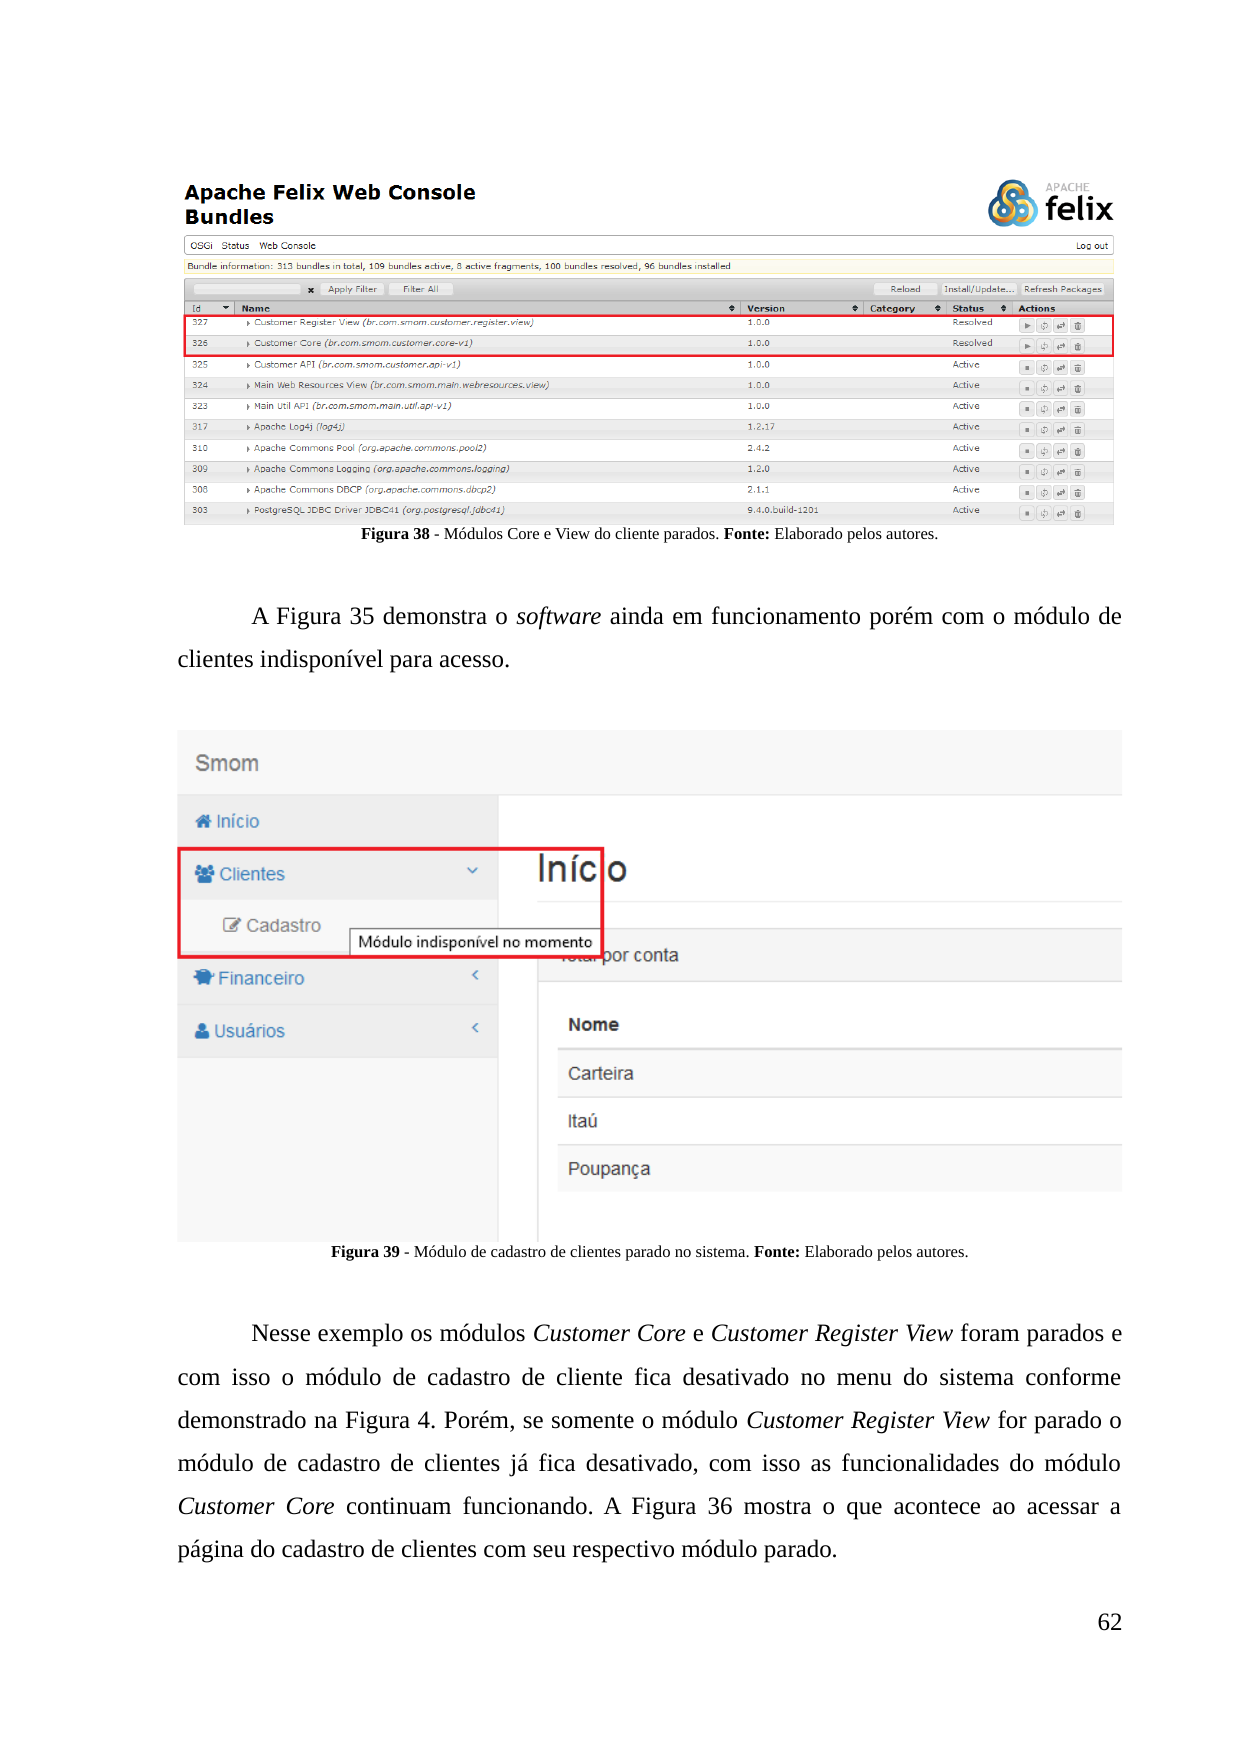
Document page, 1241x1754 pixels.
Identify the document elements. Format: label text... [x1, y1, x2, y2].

text A Figura 35 demonstra o software ainda em funcionamento porém com o módulo de clientes indisponível para acesso. [177, 601, 1122, 673]
text Nesse exemplo os módulos Customer Core e Customer Register View foram parados e com isso o módulo de cadastro de cliente fica desativado no menu do sistema conforme demonstrado na Figura 4. Porém, se somente o módulo Customer Register View for parado o módulo de cadastro de clientes já fica desativado, com isso as funcionalidades do módulo Customer Core continuam funcionando. A Figura 36 mostra o que acontece ao acessar a página do cadastro de clientes com seu respectivo módulo parado. [177, 1318, 1122, 1563]
text Figura 38 - Módulos Core e View do cliente parados. Fonte: Elaborado pelos autores. [177, 525, 1122, 543]
picture [177, 177, 1123, 525]
text Figura 39 - Módulo de cadastro de clientes parado no sistema. Fonte: Elaborado pelos autores. [177, 1242, 1122, 1261]
picture [177, 730, 1123, 1242]
